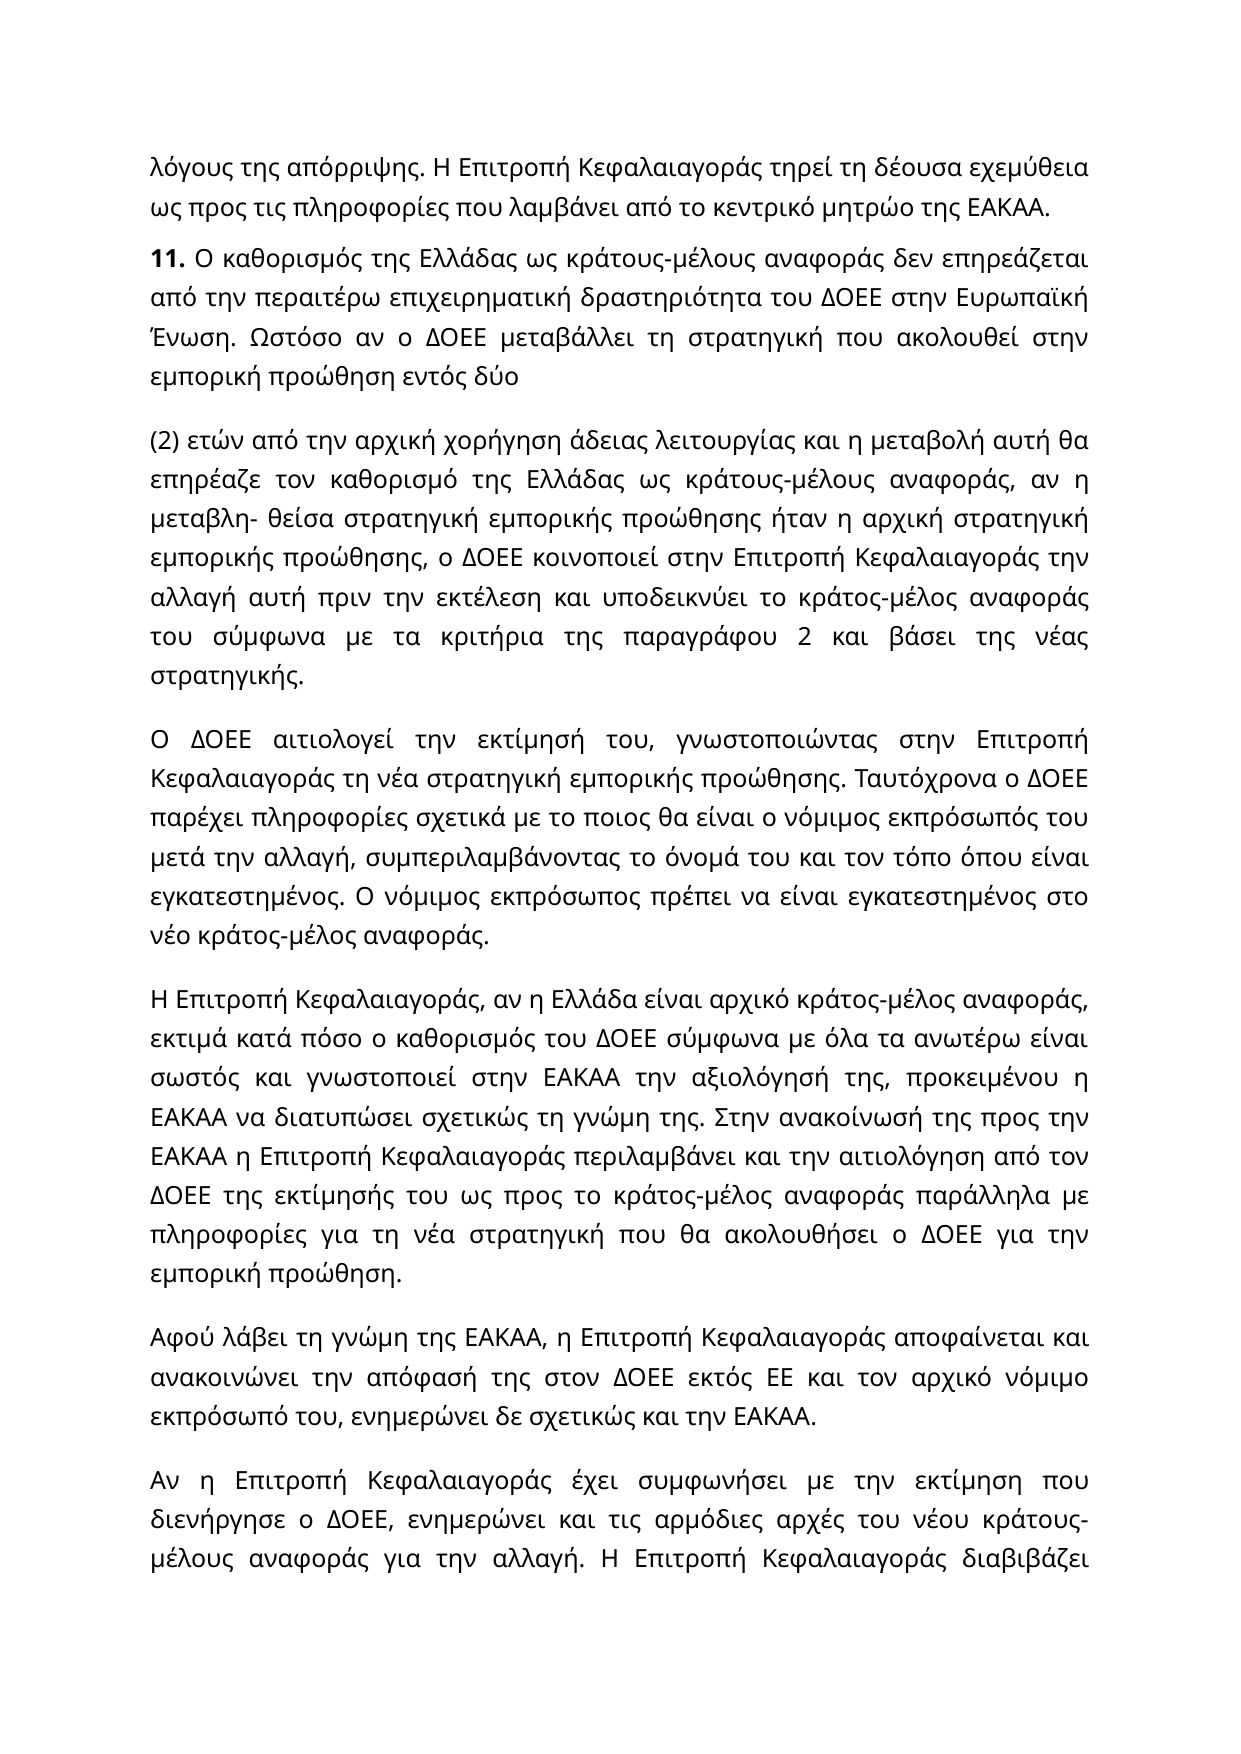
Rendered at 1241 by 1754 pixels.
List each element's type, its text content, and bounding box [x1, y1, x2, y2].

text 11. Ο καθορισμός της Ελλάδας ως κράτους-μέλους αναφοράς δεν επηρεάζεται από την περαιτέρω επιχειρηματική δραστηριότητα του ΔΟΕΕ στην Ευρωπαϊκή Ένωση. Ωστόσο αν ο ΔΟΕΕ μεταβάλλει τη στρατηγική που ακολουθεί στην εμπορική προώθηση εντός δύο [150, 241, 1090, 392]
text Η Επιτροπή Κεφαλαιαγοράς, αν η Ελλάδα είναι αρχικό κράτος-μέλος αναφοράς, εκτιμά κατά πόσο ο καθορισμός του ΔΟΕΕ σύμφωνα με όλα τα ανωτέρω είναι σωστός και γνωστοποιεί στην ΕΑΚΑΑ την αξιολόγησή της, προκειμένου η ΕΑΚΑΑ να διατυπώσει σχετικώς τη γνώμη της. Στην ανακοίνωσή της προς την ΕΑΚΑΑ η Επιτροπή Κεφαλαιαγοράς περιλαμβάνει και την αιτιολόγηση από τον ΔΟΕΕ της εκτίμησής του ως προς το κράτος-μέλος αναφοράς παράλληλα με πληροφορίες για τη νέα στρατηγική που θα ακολουθήσει ο ΔΟΕΕ για την εμπορική προώθηση. [150, 982, 1090, 1290]
text Ο ΔΟΕΕ αιτιολογεί την εκτίμησή του, γνωστοποιώντας στην Επιτροπή Κεφαλαιαγοράς τη νέα στρατηγική εμπορικής προώθησης. Ταυτόχρονα ο ΔΟΕΕ παρέχει πληροφορίες σχετικά με το ποιος θα είναι ο νόμιμος εκπρόσωπός του μετά την αλλαγή, συμπεριλαμβάνοντας το όνομά του και τον τόπο όπου είναι εγκατεστημένος. Ο νόμιμος εκπρόσωπος πρέπει να είναι εγκατεστημένος στο νέο κράτος-μέλος αναφοράς. [150, 722, 1090, 952]
text Αν η Επιτροπή Κεφαλαιαγοράς έχει συμφωνήσει με την εκτίμηση που διενήργησε ο ΔΟΕΕ, ενημερώνει και τις αρμόδιες αρχές του νέου κράτους-μέλους αναφοράς για την αλλαγή. Η Επιτροπή Κεφαλαιαγοράς διαβιβάζει [150, 1462, 1090, 1575]
text Αφού λάβει τη γνώμη της ΕΑΚΑΑ, η Επιτροπή Κεφαλαιαγοράς αποφαίνεται και ανακοινώνει την απόφασή της στον ΔΟΕΕ εκτός ΕΕ και τον αρχικό νόμιμο εκπρόσωπό του, ενημερώνει δε σχετικώς και την ΕΑΚΑΑ. [150, 1320, 1090, 1432]
text (2) ετών από την αρχική χορήγηση άδειας λειτουργίας και η μεταβολή αυτή θα επηρέαζε τον καθορισμό της Ελλάδας ως κράτους-μέλους αναφοράς, αν η μεταβλη- θείσα στρατηγική εμπορικής προώθησης ήταν η αρχική στρατηγική εμπορικής προώθησης, ο ΔΟΕΕ κοινοποιεί στην Επιτροπή Κεφαλαιαγοράς την αλλαγή αυτή πριν την εκτέλεση και υποδεικνύει το κράτος-μέλος αναφοράς του σύμφωνα με τα κριτήρια της παραγράφου 2 και βάσει της νέας στρατηγικής. [150, 422, 1090, 692]
text λόγους της απόρριψης. Η Επιτροπή Κεφαλαιαγοράς τηρεί τη δέουσα εχεμύθεια ως προς τις πληροφορίες που λαμβάνει από το κεντρικό μητρώο της ΕΑΚΑΑ. [150, 150, 1090, 223]
